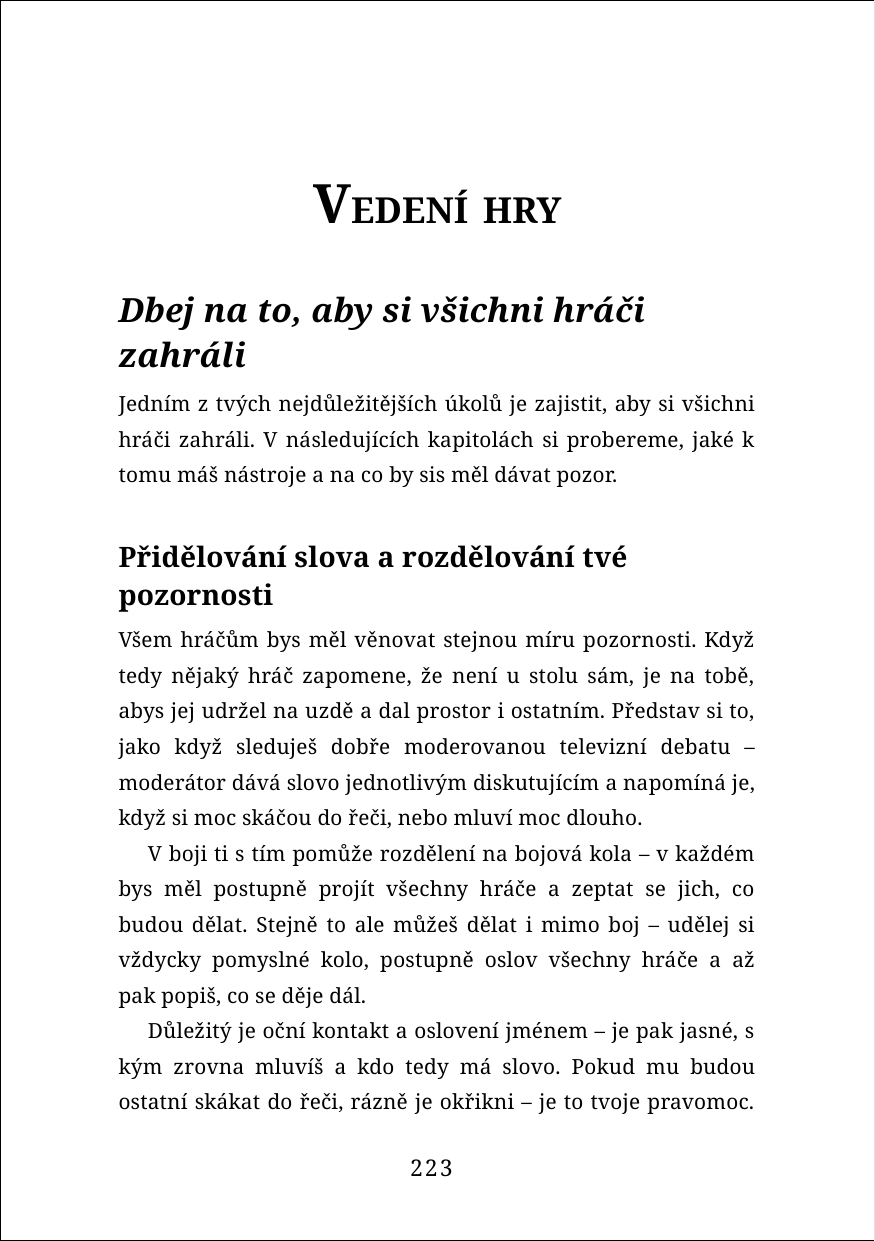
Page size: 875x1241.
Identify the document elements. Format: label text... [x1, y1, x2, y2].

text Všem hráčům bys měl věnovat stejnou míru pozornosti. Když tedy nějaký hráč zapomene, že není u stolu sám, je na tobě, abys jej udržel na uzdě a dal prostor i ostatním. Představ si to, jako když sleduješ dobře moderovanou televizní debatu – moderátor dává slovo jednotlivým diskutujícím a napomíná je, když si moc skáčou do řeči, nebo mluví moc dlouho. V boji ti s tím pomůže rozdělení na bojová kola – v každém bys měl postupně projít všechny hráče a zeptat se jich, co budou dělat. Stejně to ale můžeš dělat i mimo boj – udělej si vždycky pomyslné kolo, postupně oslov všechny hráče a až pak popiš, co se děje dál. Důležitý je oční kontakt a oslovení jménem – je pak jasné, s kým zrovna mluvíš a kdo tedy má slovo. Pokud mu budou ostatní skákat do řeči, rázně je okřikni – je to tvoje pravomoc. [118, 626, 756, 1116]
subtitle Vedení hry [118, 166, 756, 239]
subtitle Přidělování slova a rozdělování tvé pozornosti [118, 537, 756, 614]
text Jedním z tvých nejdůležitějších úkolů je zajistit, aby si všichni hráči zahráli. V následujících kapitolách si probereme, jaké k tomu máš nástroje a na co by sis měl dávat pozor. [118, 389, 756, 489]
subtitle Dbej na to, aby si všichni hráči zahráli [118, 287, 756, 377]
